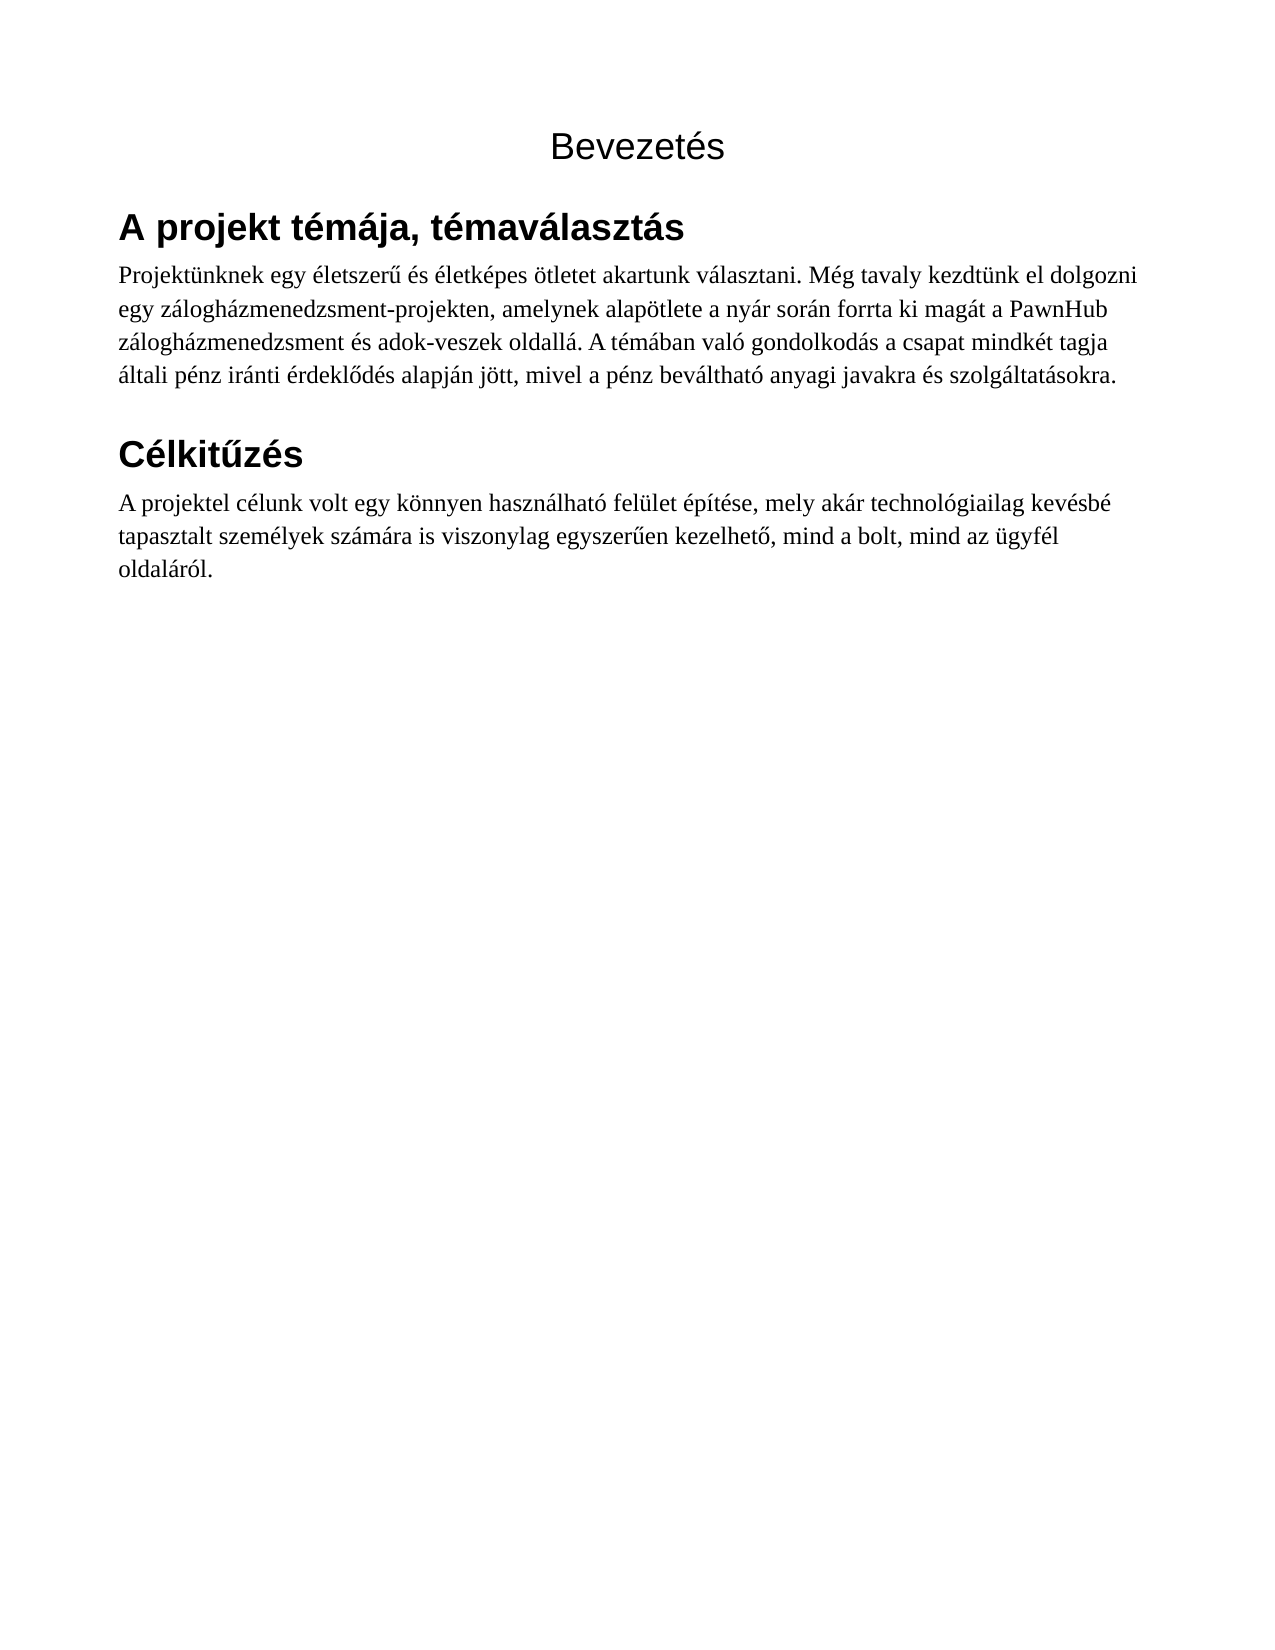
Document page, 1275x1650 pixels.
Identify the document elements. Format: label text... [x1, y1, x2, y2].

text Projektünknek egy életszerű és életképes ötletet akartunk választani. Még tavaly kezdtünk el dolgozni egy zálogházmenedzsment-projekten, amelynek alapötlete a nyár során forrta ki magát a PawnHub zálogházmenedzsment és adok-veszek oldallá. A témában való gondolkodás a csapat mindkét tagja általi pénz iránti érdeklődés alapján jött, mivel a pénz beváltható anyagi javakra és szolgáltatásokra. [118, 261, 1157, 388]
subtitle A projekt témája, témaválasztás [118, 205, 1157, 248]
subtitle Bevezetés [118, 124, 1157, 167]
text A projektel célunk volt egy könnyen használható felület építése, mely akár technológiailag kevésbé tapasztalt személyek számára is viszonylag egyszerűen kezelhető, mind a bolt, mind az ügyfél oldaláról. [118, 488, 1157, 583]
subtitle Célkitűzés [118, 432, 1157, 475]
